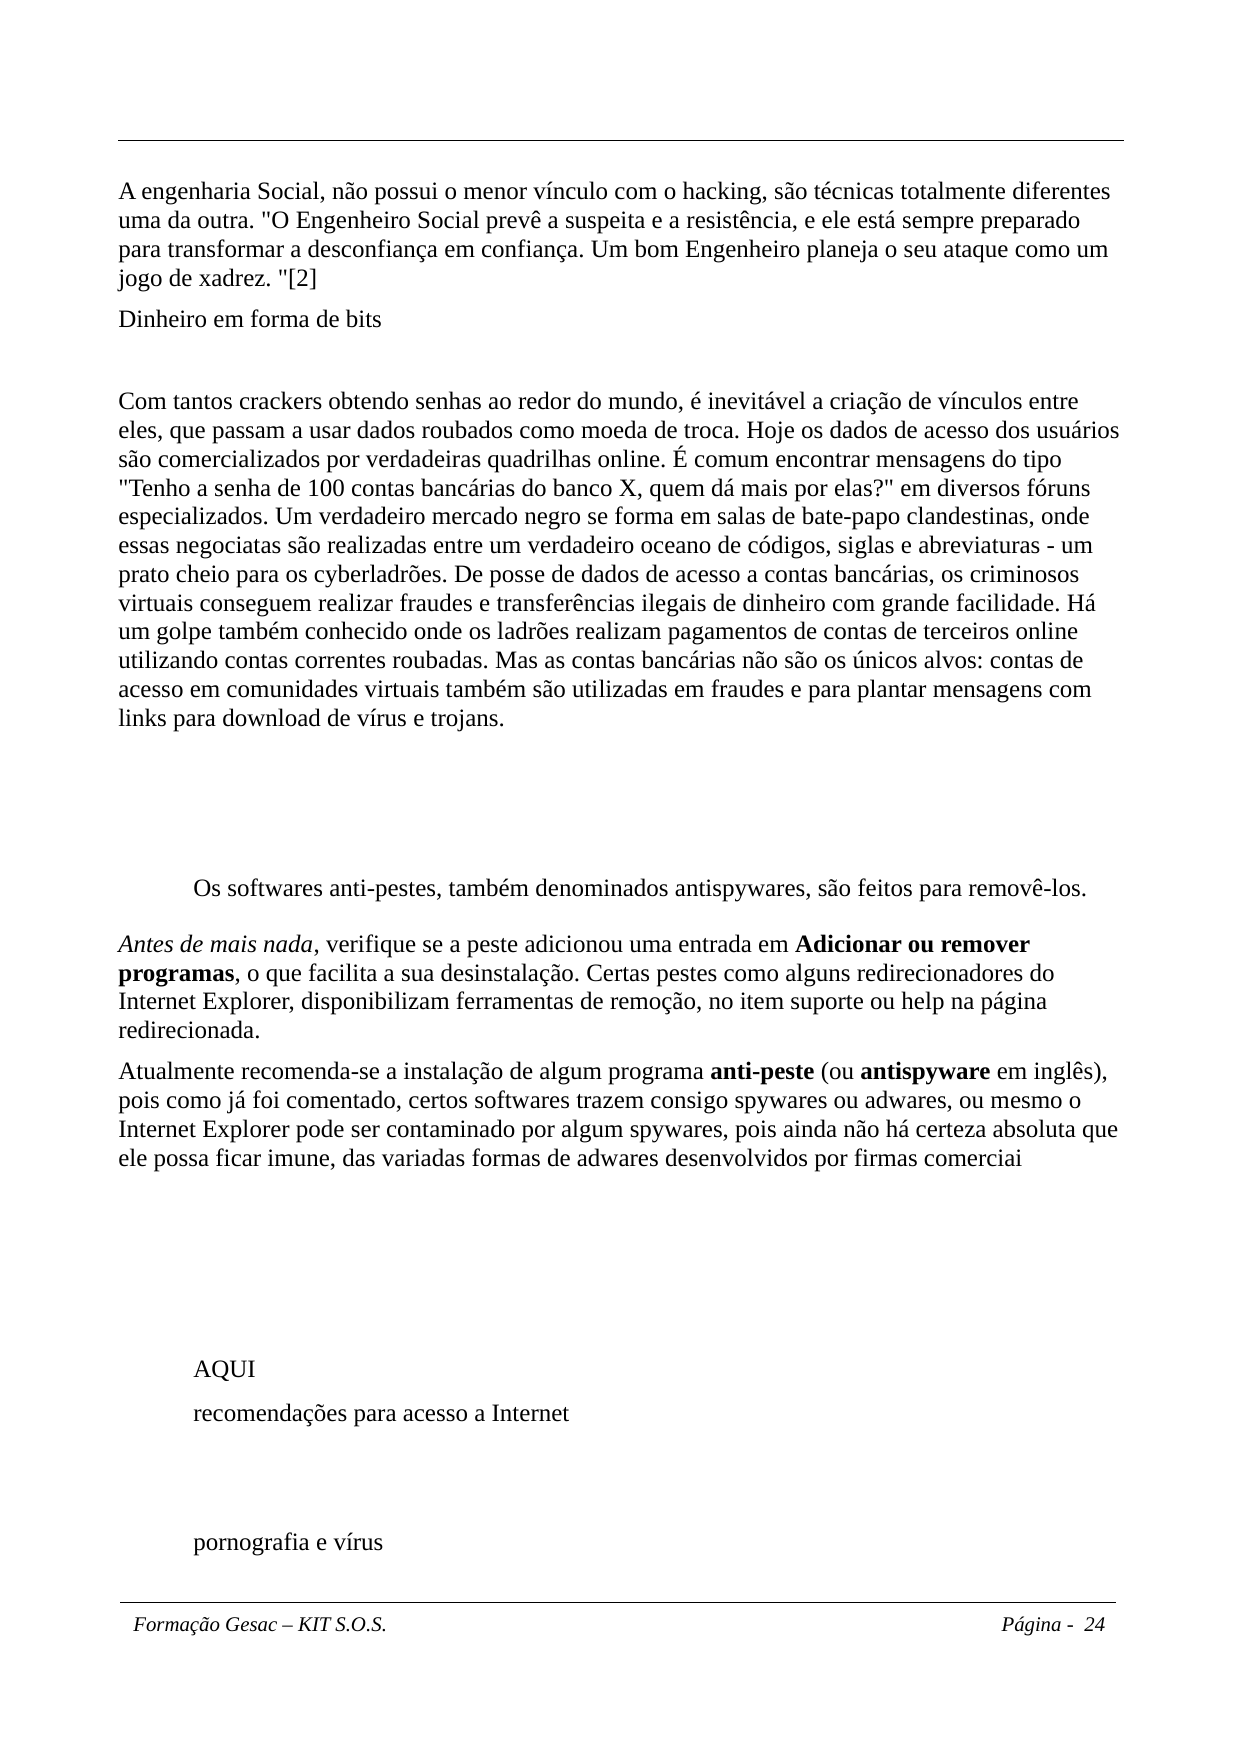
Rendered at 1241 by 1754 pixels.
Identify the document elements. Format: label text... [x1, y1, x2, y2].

text Os softwares anti-pestes, também denominados antispywares, são feitos para removê-los. [118, 873, 1122, 902]
text Dinheiro em forma de bits [118, 304, 1122, 333]
text Atualmente recomenda-se a instalação de algum programa anti-peste (ou antispyware em inglês), pois como já foi comentado, certos softwares trazem consigo spywares ou adwares, ou mesmo o Internet Explorer pode ser contaminado por algum spywares, pois ainda não há certeza absoluta que ele possa ficar imune, das variadas formas de adwares desenvolvidos por firmas comerciai [118, 1056, 1122, 1171]
text AQUI [118, 1354, 1122, 1383]
text recomendações para acesso a Internet [118, 1398, 1122, 1426]
text A engenharia Social, não possui o menor vínculo com o hacking, são técnicas totalmente diferentes uma da outra. "O Engenheiro Social prevê a suspeita e a resistência, e ele está sempre preparado para transformar a desconfiança em confiança. Um bom Engenheiro planeja o seu ataque como um jogo de xadrez. "[2] [118, 176, 1122, 291]
text Com tantos crackers obtendo senhas ao redor do mundo, é inevitável a criação de vínculos entre eles, que passam a usar dados roubados como moeda de troca. Hoje os dados de acesso dos usuários são comercializados por verdadeiras quadrilhas online. É comum encontrar mensagens do tipo "Tenho a senha de 100 contas bancárias do banco X, quem dá mais por elas?" em diversos fóruns especializados. Um verdadeiro mercado negro se forma em salas de bate-papo clandestinas, onde essas negociatas são realizadas entre um verdadeiro oceano de códigos, siglas e abreviaturas - um prato cheio para os cyberladrões. De posse de dados de acesso a contas bancárias, os criminosos virtuais conseguem realizar fraudes e transferências ilegais de dinheiro com grande facilidade. Há um golpe também conhecido onde os ladrões realizam pagamentos de contas de terceiros online utilizando contas correntes roubadas. Mas as contas bancárias não são os únicos alvos: contas de acesso em comunidades virtuais também são utilizadas em fraudes e para plantar mensagens com links para download de vírus e trojans. [118, 386, 1122, 731]
text Antes de mais nada, verifique se a peste adicionou uma entrada em Adicionar ou remover programas, o que facilita a sua desinstalação. Certas pestes como alguns redirecionadores do Internet Explorer, disponibilizam ferramentas de remoção, no item suporte ou help na página redirecionada. [118, 929, 1122, 1044]
text pornografia e vírus [118, 1527, 1122, 1556]
